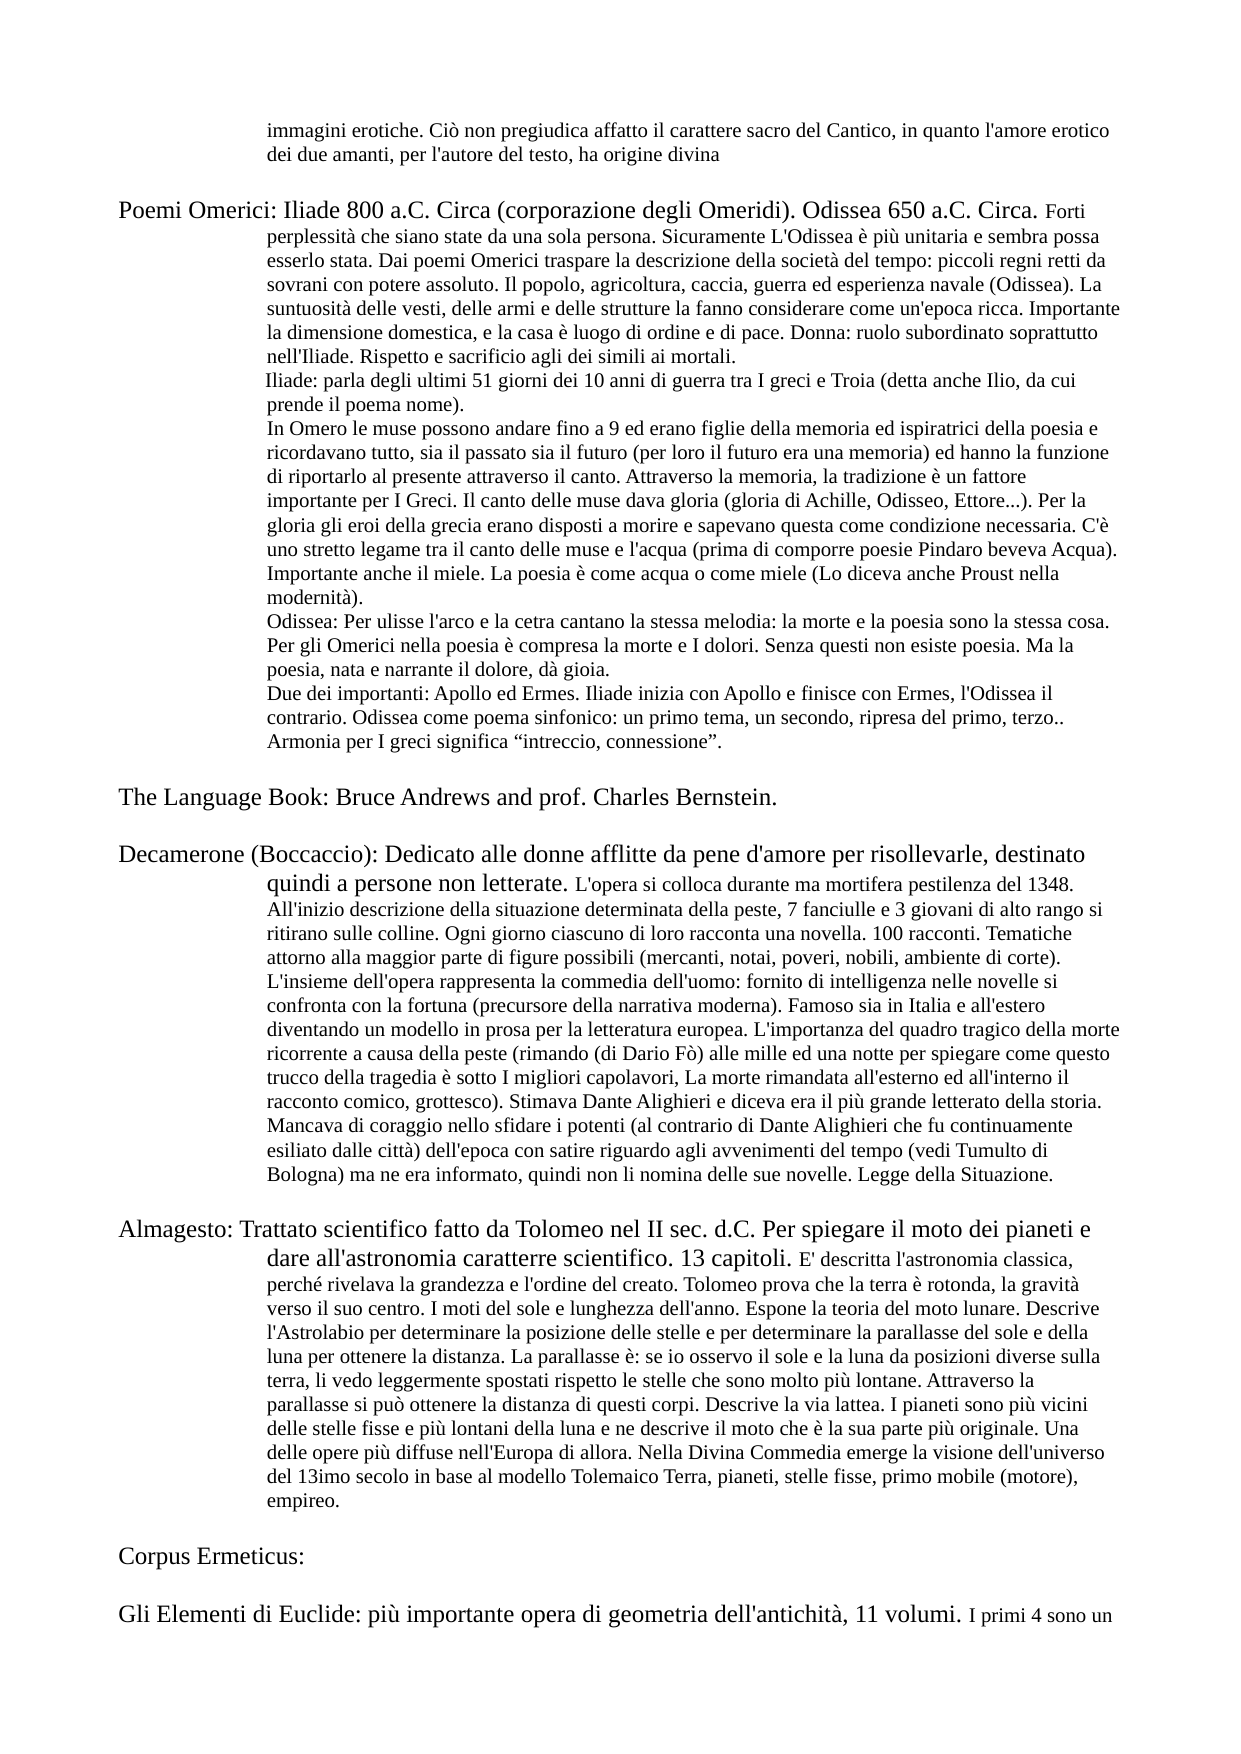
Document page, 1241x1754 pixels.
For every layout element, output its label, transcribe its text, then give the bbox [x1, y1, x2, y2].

text Odissea: Per ulisse l'arco e la cetra cantano la stessa melodia: la morte e la poesia sono la stessa cosa. Per gli Omerici nella poesia è compresa la morte e I dolori. Senza questi non esiste poesia. Ma la poesia, nata e narrante il dolore, dà gioia. [265, 609, 1122, 681]
text Decamerone (Boccaccio): Dedicato alle donne afflitte da pene d'amore per risollevarle, destinato quindi a persone non letterate. L'opera si colloca durante ma mortifera pestilenza del 1348. All'inizio descrizione della situazione determinata della peste, 7 fanciulle e 3 giovani di alto rango si ritirano sulle colline. Ogni giorno ciascuno di loro racconta una novella. 100 racconti. Tematiche attorno alla maggior parte di figure possibili (mercanti, notai, poveri, nobili, ambiente di corte). L'insieme dell'opera rappresenta la commedia dell'uomo: fornito di intelligenza nelle novelle si confronta con la fortuna (precursore della narrativa moderna). Famoso sia in Italia e all'estero diventando un modello in prosa per la letteratura europea. L'importanza del quadro tragico della morte ricorrente a causa della peste (rimando (di Dario Fò) alle mille ed una notte per spiegare come questo trucco della tragedia è sotto I migliori capolavori, La morte rimandata all'esterno ed all'interno il racconto comico, grottesco). Stimava Dante Alighieri e diceva era il più grande letterato della storia. Mancava di coraggio nello sfidare i potenti (al contrario di Dante Alighieri che fu continuamente esiliato dalle città) dell'epoca con satire riguardo agli avvenimenti del tempo (vedi Tumulto di Bologna) ma ne era informato, quindi non li nomina delle sue novelle. Legge della Situazione. [118, 839, 1122, 1186]
text Poemi Omerici: Iliade 800 a.C. Circa (corporazione degli Omeridi). Odissea 650 a.C. Circa. Forti perplessità che siano state da una sola persona. Sicuramente L'Odissea è più unitaria e sembra possa esserlo stata. Dai poemi Omerici traspare la descrizione della società del tempo: piccoli regni retti da sovrani con potere assoluto. Il popolo, agricoltura, caccia, guerra ed esperienza navale (Odissea). La suntuosità delle vesti, delle armi e delle strutture la fanno considerare come un'epoca ricca. Importante la dimensione domestica, e la casa è luogo di ordine e di pace. Donna: ruolo subordinato soprattutto nell'Iliade. Rispetto e sacrificio agli dei simili ai mortali. [118, 195, 1122, 368]
text Due dei importanti: Apollo ed Ermes. Iliade inizia con Apollo e finisce con Ermes, l'Odissea il contrario. Odissea come poema sinfonico: un primo tema, un secondo, ripresa del primo, terzo.. Armonia per I greci significa “intreccio, connessione”. [265, 681, 1122, 753]
text Gli Elementi di Euclide: più importante opera di geometria dell'antichità, 11 volumi. I primi 4 sono un [118, 1599, 1122, 1627]
text Iliade: parla degli ultimi 51 giorni dei 10 anni di guerra tra I greci e Troia (detta anche Ilio, da cui prende il poema nome). [265, 368, 1122, 416]
text Corpus Ermeticus: [118, 1541, 1122, 1570]
text Almagesto: Trattato scientifico fatto da Tolomeo nel II sec. d.C. Per spiegare il moto dei pianeti e dare all'astronomia caratterre scientifico. 13 capitoli. E' descritta l'astronomia classica, perché rivelava la grandezza e l'ordine del creato. Tolomeo prova che la terra è rotonda, la gravità verso il suo centro. I moti del sole e lunghezza dell'anno. Espone la teoria del moto lunare. Descrive l'Astrolabio per determinare la posizione delle stelle e per determinare la parallasse del sole e della luna per ottenere la distanza. La parallasse è: se io osservo il sole e la luna da posizioni diverse sulla terra, li vedo leggermente spostati rispetto le stelle che sono molto più lontane. Attraverso la parallasse si può ottenere la distanza di questi corpi. Descrive la via lattea. I pianeti sono più vicini delle stelle fisse e più lontani della luna e ne descrive il moto che è la sua parte più originale. Una delle opere più diffuse nell'Europa di allora. Nella Divina Commedia emerge la visione dell'universo del 13imo secolo in base al modello Tolemaico Terra, pianeti, stelle fisse, primo mobile (motore), empireo. [118, 1214, 1122, 1512]
text In Omero le muse possono andare fino a 9 ed erano figlie della memoria ed ispiratrici della poesia e ricordavano tutto, sia il passato sia il futuro (per loro il futuro era una memoria) ed hanno la funzione di riportarlo al presente attraverso il canto. Attraverso la memoria, la tradizione è un fattore importante per I Greci. Il canto delle muse dava gloria (gloria di Achille, Odisseo, Ettore...). Per la gloria gli eroi della grecia erano disposti a morire e sapevano questa come condizione necessaria. C'è uno stretto legame tra il canto delle muse e l'acqua (prima di comporre poesie Pindaro beveva Acqua). Importante anche il miele. La poesia è come acqua o come miele (Lo diceva anche Proust nella modernità). [265, 416, 1122, 609]
text The Language Book: Bruce Andrews and prof. Charles Bernstein. [118, 782, 1122, 811]
text immagini erotiche. Ciò non pregiudica affatto il carattere sacro del Cantico, in quanto l'amore erotico dei due amanti, per l'autore del testo, ha origine divina [118, 118, 1122, 166]
